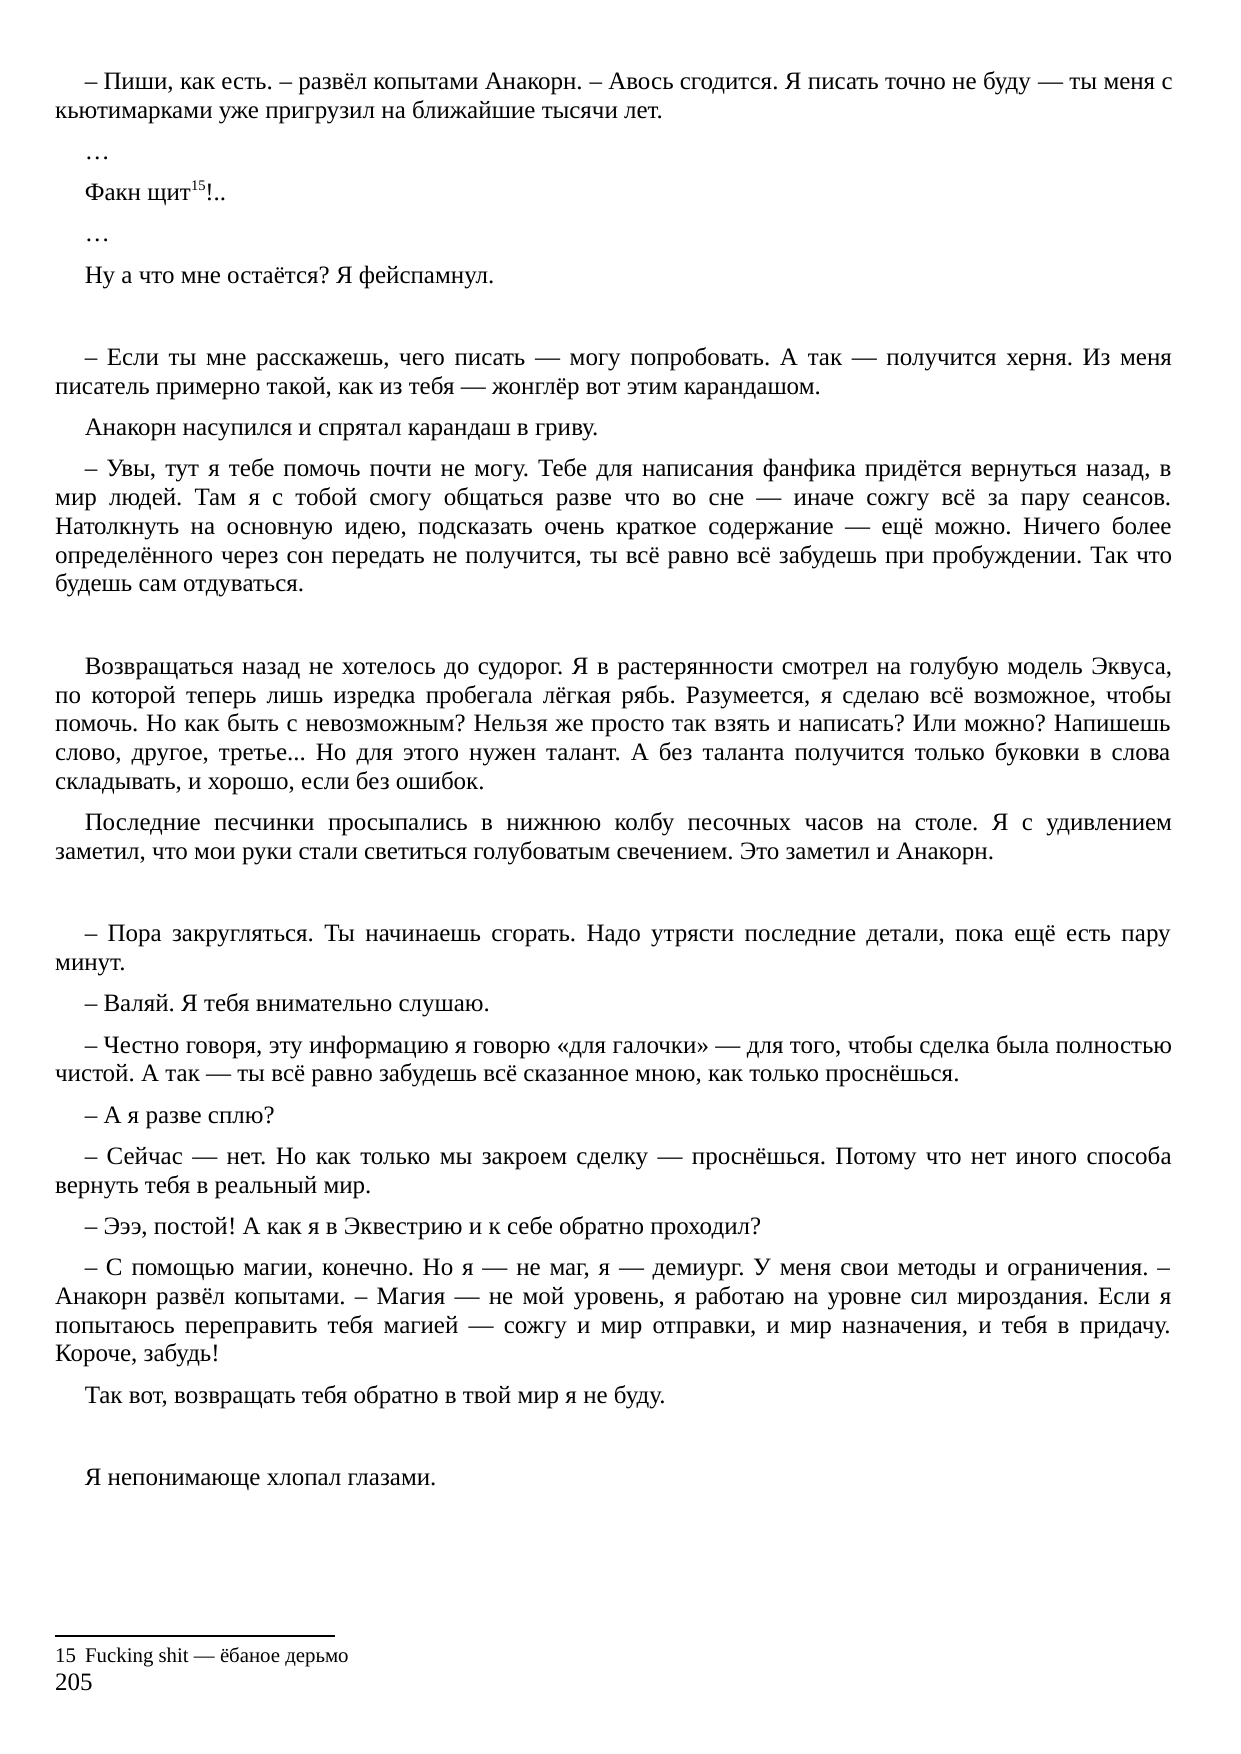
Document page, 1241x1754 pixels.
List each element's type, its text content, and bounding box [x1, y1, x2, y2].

text Fucking shit — ёбаное дерьмо [55, 1642, 1173, 1667]
text – А я разве сплю? [55, 1100, 1173, 1128]
text Последние песчинки просыпались в нижнюю колбу песочных часов на столе. Я с удивлением заметил, что мои руки стали светиться голубоватым свечением. Это заметил и Анакорн. [55, 807, 1173, 865]
text Так вот, возвращать тебя обратно в твой мир я не буду. [55, 1380, 1173, 1408]
text … [55, 218, 1173, 247]
text Анакорн насупился и спрятал карандаш в гриву. [55, 412, 1173, 441]
text … [55, 136, 1173, 165]
text – Увы, тут я тебе помочь почти не могу. Тебе для написания фанфика придётся вернуться назад, в мир людей. Там я с тобой смогу общаться разве что во сне — иначе сожгу всё за пару сеансов. Натолкнуть на основную идею, подсказать очень краткое содержание — ещё можно. Ничего более определённого через сон передать не получится, ты всё равно всё забудешь при пробуждении. Так что будешь сам отдуваться. [55, 453, 1173, 597]
text Я непонимающе хлопал глазами. [55, 1462, 1173, 1491]
text Возвращаться назад не хотелось до судорог. Я в растерянности смотрел на голубую модель Эквуса, по которой теперь лишь изредка пробегала лёгкая рябь. Разумеется, я сделаю всё возможное, чтобы помочь. Но как быть с невозможным? Нельзя же просто так взять и написать? Или можно? Напишешь слово, другое, третье... Но для этого нужен талант. А без таланта получится только буковки в слова складывать, и хорошо, если без ошибок. [55, 651, 1173, 795]
text Факн щит!.. [55, 177, 1173, 206]
text – Пора закругляться. Ты начинаешь сгорать. Надо утрясти последние детали, пока ещё есть пару минут. [55, 918, 1173, 976]
text – Честно говоря, эту информацию я говорю «для галочки» — для того, чтобы сделка была полностью чистой. А так — ты всё равно забудешь всё сказанное мною, как только проснёшься. [55, 1030, 1173, 1087]
text – Сейчас — нет. Но как только мы закроем сделку — проснёшься. Потому что нет иного способа вернуть тебя в реальный мир. [55, 1141, 1173, 1198]
text – Валяй. Я тебя внимательно слушаю. [55, 988, 1173, 1017]
text – Эээ, постой! А как я в Эквестрию и к себе обратно проходил? [55, 1211, 1173, 1240]
text – Пиши, как есть. – развёл копытами Анакорн. – Авось сгодится. Я писать точно не буду — ты меня с кьютимарками уже пригрузил на ближайшие тысячи лет. [55, 66, 1173, 123]
text – Если ты мне расскажешь, чего писать — могу попробовать. А так — получится херня. Из меня писатель примерно такой, как из тебя — жонглёр вот этим карандашом. [55, 342, 1173, 400]
text – С помощью магии, конечно. Но я — не маг, я — демиург. У меня свои методы и ограничения. – Анакорн развёл копытами. – Магия — не мой уровень, я работаю на уровне сил мироздания. Если я попытаюсь переправить тебя магией — сожгу и мир отправки, и мир назначения, и тебя в придачу. Короче, забудь! [55, 1252, 1173, 1367]
text Ну а что мне остаётся? Я фейспамнул. [55, 260, 1173, 288]
